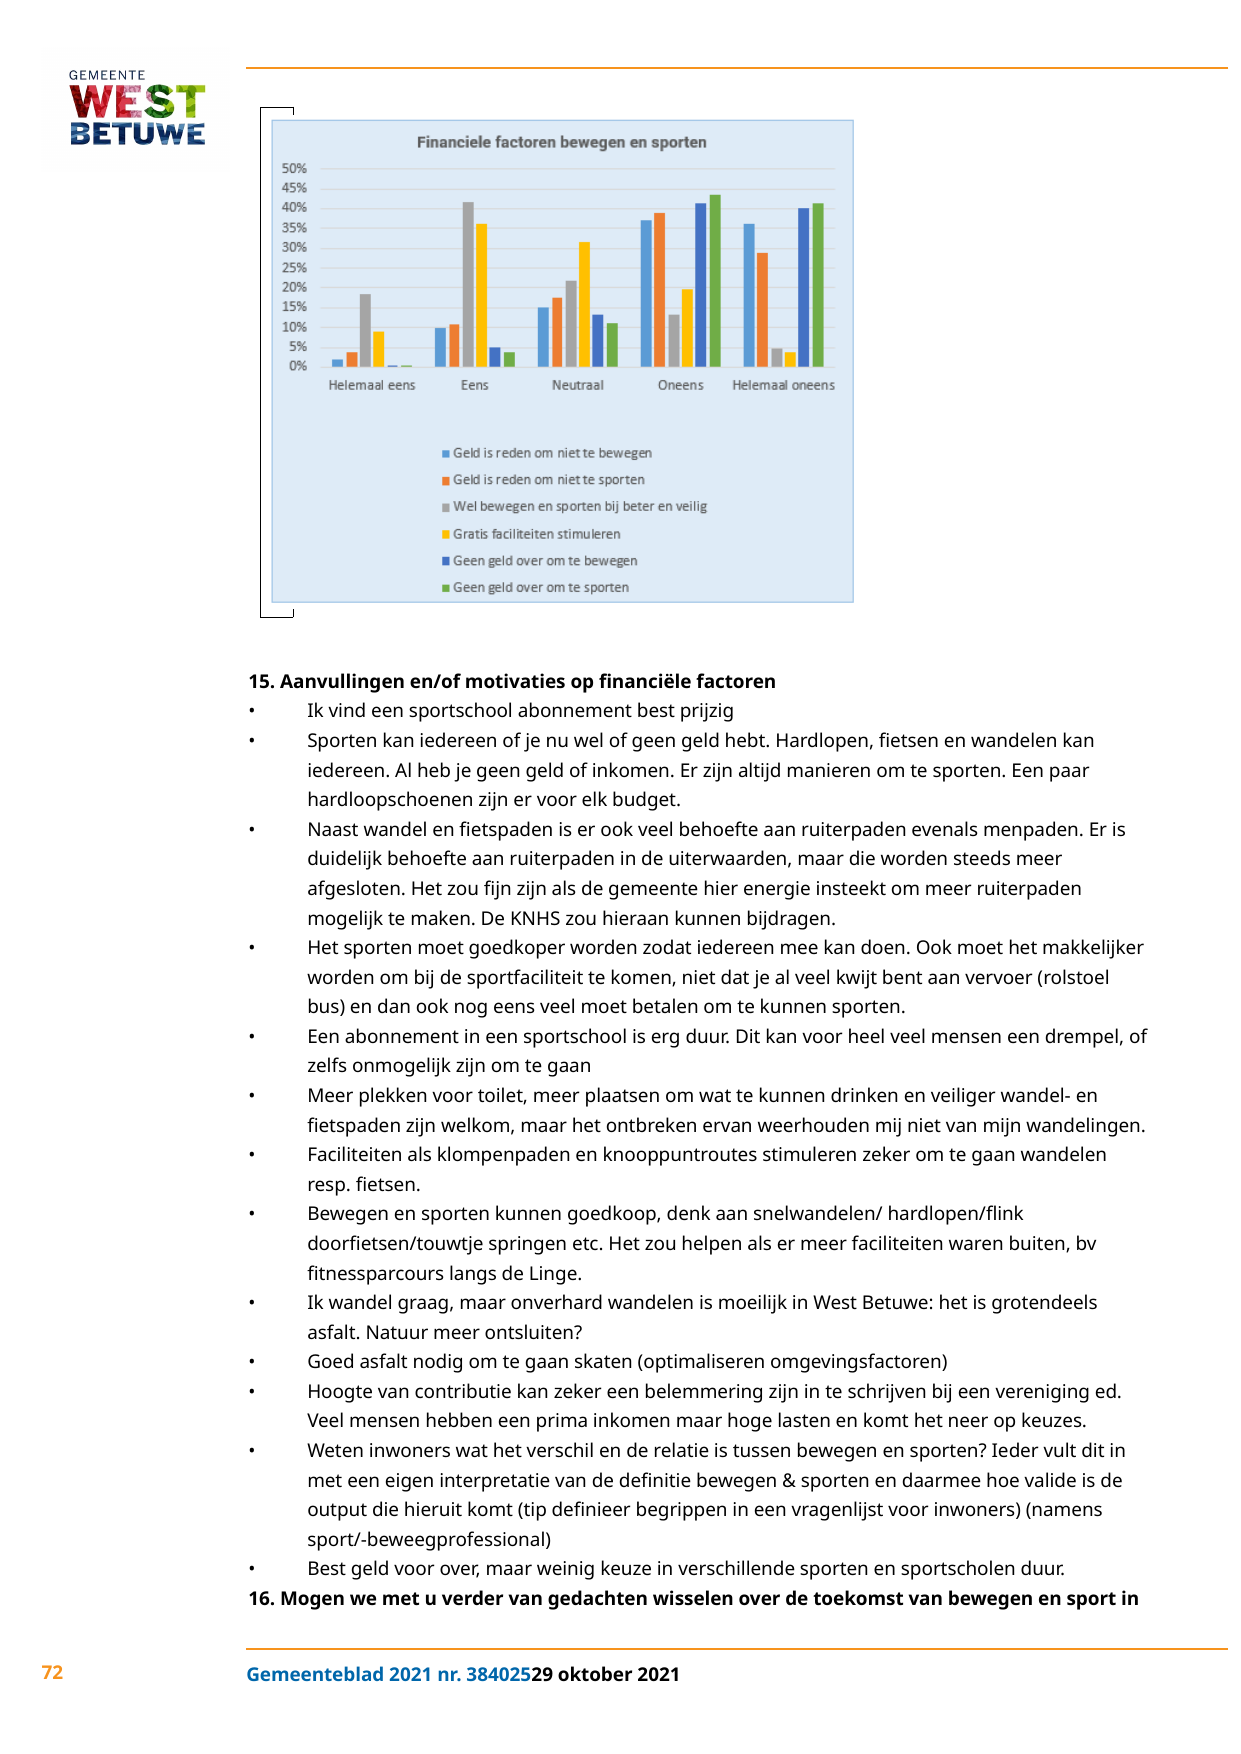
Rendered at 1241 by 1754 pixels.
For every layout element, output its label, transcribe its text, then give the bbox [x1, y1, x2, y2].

list Naast wandel en fietspaden is er ook veel behoefte aan ruiterpaden evenals menpaden. Er is duidelijk behoefte aan ruiterpaden in de uiterwaarden, maar die worden steeds meer afgesloten. Het zou fijn zijn als de gemeente hier energie insteekt om meer ruiterpaden mogelijk te maken. De KNHS zou hieraan kunnen bijdragen. [248, 816, 1152, 930]
list Een abonnement in een sportschool is erg duur. Dit kan voor heel veel mensen een drempel, of zelfs onmogelijk zijn om te gaan [248, 1023, 1152, 1078]
list Sporten kan iedereen of je nu wel of geen geld hebt. Hardlopen, fietsen en wandelen kan iedereen. Al heb je geen geld of inkomen. Er zijn altijd manieren om te sporten. Een paar hardloopschoenen zijn er voor elk budget. [248, 727, 1152, 812]
list Weten inwoners wat het verschil en de relatie is tussen bewegen en sporten? Ieder vult dit in met een eigen interpretatie van de definitie bewegen & sporten en daarmee hoe valide is de output die hieruit komt (tip definieer begrippen in een vragenlijst voor inwoners) (namens sport/-beweegprofessional) [248, 1437, 1152, 1552]
text 16. Mogen we met u verder van gedachten wisselen over de toekomst van bewegen en sport in [248, 1585, 1152, 1611]
list Ik wandel graag, maar onverhard wandelen is moeilijk in West Betuwe: het is grotendeels asfalt. Natuur meer ontsluiten? [248, 1289, 1152, 1344]
list Hoogte van contributie kan zeker een belemmering zijn in te schrijven bij een vereniging ed. Veel mensen hebben een prima inkomen maar hoge lasten en komt het neer op keuzes. [248, 1378, 1152, 1433]
list Het sporten moet goedkoper worden zodat iedereen mee kan doen. Ook moet het makkelijker worden om bij de sportfaciliteit te komen, niet dat je al veel kwijt bent aan vervoer (rolstoel bus) en dan ook nog eens veel moet betalen om te kunnen sporten. [248, 934, 1152, 1019]
list Best geld voor over, maar weinig keuze in verschillende sporten en sportscholen duur. [248, 1556, 1152, 1581]
list Ik vind een sportschool abonnement best prijzig [248, 698, 1152, 723]
picture [268, 115, 860, 609]
list Faciliteiten als klompenpaden en knooppuntroutes stimuleren zeker om te gaan wandelen resp. fietsen. [248, 1141, 1152, 1197]
list Goed asfalt nodig om te gaan skaten (optimaliseren omgevingsfactoren) [248, 1348, 1152, 1374]
list Bewegen en sporten kunnen goedkoop, denk aan snelwandelen/ hardlopen/flink doorfietsen/touwtje springen etc. Het zou helpen als er meer faciliteiten waren buiten, bv fitnessparcours langs de Linge. [248, 1201, 1152, 1285]
picture [41, 47, 231, 172]
text 15. Aanvullingen en/of motivaties op financiële factoren [248, 668, 1152, 694]
list Meer plekken voor toilet, meer plaatsen om wat te kunnen drinken en veiliger wandel- en fietspaden zijn welkom, maar het ontbreken ervan weerhouden mij niet van mijn wandelingen. [248, 1082, 1152, 1137]
